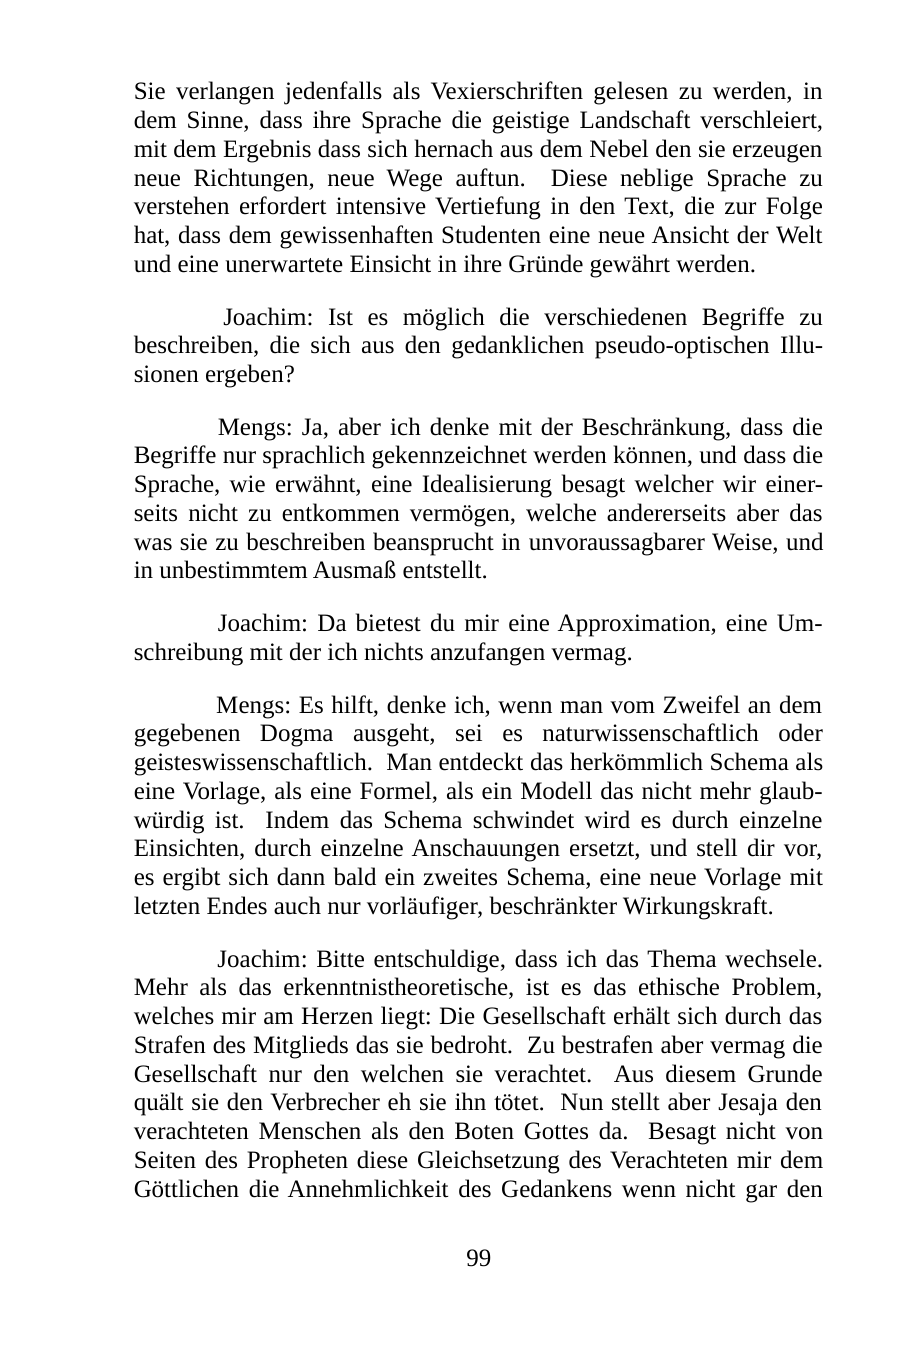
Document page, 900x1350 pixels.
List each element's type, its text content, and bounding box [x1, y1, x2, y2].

text Sie verlangen jedenfalls als Vexierschriften gelesen zu werden, in dem Sinne, dass ihre Sprache die geistige Landschaft verschleiert, mit dem Ergebnis dass sich hernach aus dem Nebel den sie erzeugen neue Richtungen, neue Wege auftun. Diese neblige Sprache zu verstehen erfordert intensive Vertiefung in den Text, die zur Folge hat, dass dem gewissenhaften Studenten eine neue Ansicht der Welt und eine unerwartete Einsicht in ihre Gründe gewährt werden. [133, 76, 823, 278]
text Mengs: Ja, aber ich denke mit der Beschränkung, dass die Begriffe nur sprachlich gekennzeichnet werden können, und dass die Sprache, wie erwähnt, eine Idealisierung besagt welcher wir einer-seits nicht zu entkommen vermögen, welche andererseits aber das was sie zu beschreiben beansprucht in unvoraussagbarer Weise, und in unbestimmtem Ausmaß entstellt. [133, 412, 823, 584]
text Joachim: Da bietest du mir eine Approximation, eine Um-schreibung mit der ich nichts anzufangen vermag. [133, 608, 823, 666]
text Mengs: Es hilft, denke ich, wenn man vom Zweifel an dem gegebenen Dogma ausgeht, sei es naturwissenschaftlich oder geisteswissenschaftlich. Man entdeckt das herkömmlich Schema als eine Vorlage, als eine Formel, als ein Modell das nicht mehr glaub-würdig ist. Indem das Schema schwindet wird es durch einzelne Einsichten, durch einzelne Anschauungen ersetzt, und stell dir vor, es ergibt sich dann bald ein zweites Schema, eine neue Vorlage mit letzten Endes auch nur vorläufiger, beschränkter Wirkungskraft. [133, 690, 823, 920]
text Joachim: Bitte entschuldige, dass ich das Thema wechsele. Mehr als das erkenntnistheoretische, ist es das ethische Problem, welches mir am Herzen liegt: Die Gesellschaft erhält sich durch das Strafen des Mitglieds das sie bedroht. Zu bestrafen aber vermag die Gesellschaft nur den welchen sie verachtet. Aus diesem Grunde quält sie den Verbrecher eh sie ihn tötet. Nun stellt aber Jesaja den verachteten Menschen als den Boten Gottes da. Besagt nicht von Seiten des Propheten diese Gleichsetzung des Verachteten mir dem Göttlichen die Annehmlichkeit des Gedankens wenn nicht gar den [133, 944, 823, 1202]
text Joachim: Ist es möglich die verschiedenen Begriffe zu beschreiben, die sich aus den gedanklichen pseudo-optischen Illu-sionen ergeben? [133, 302, 823, 388]
